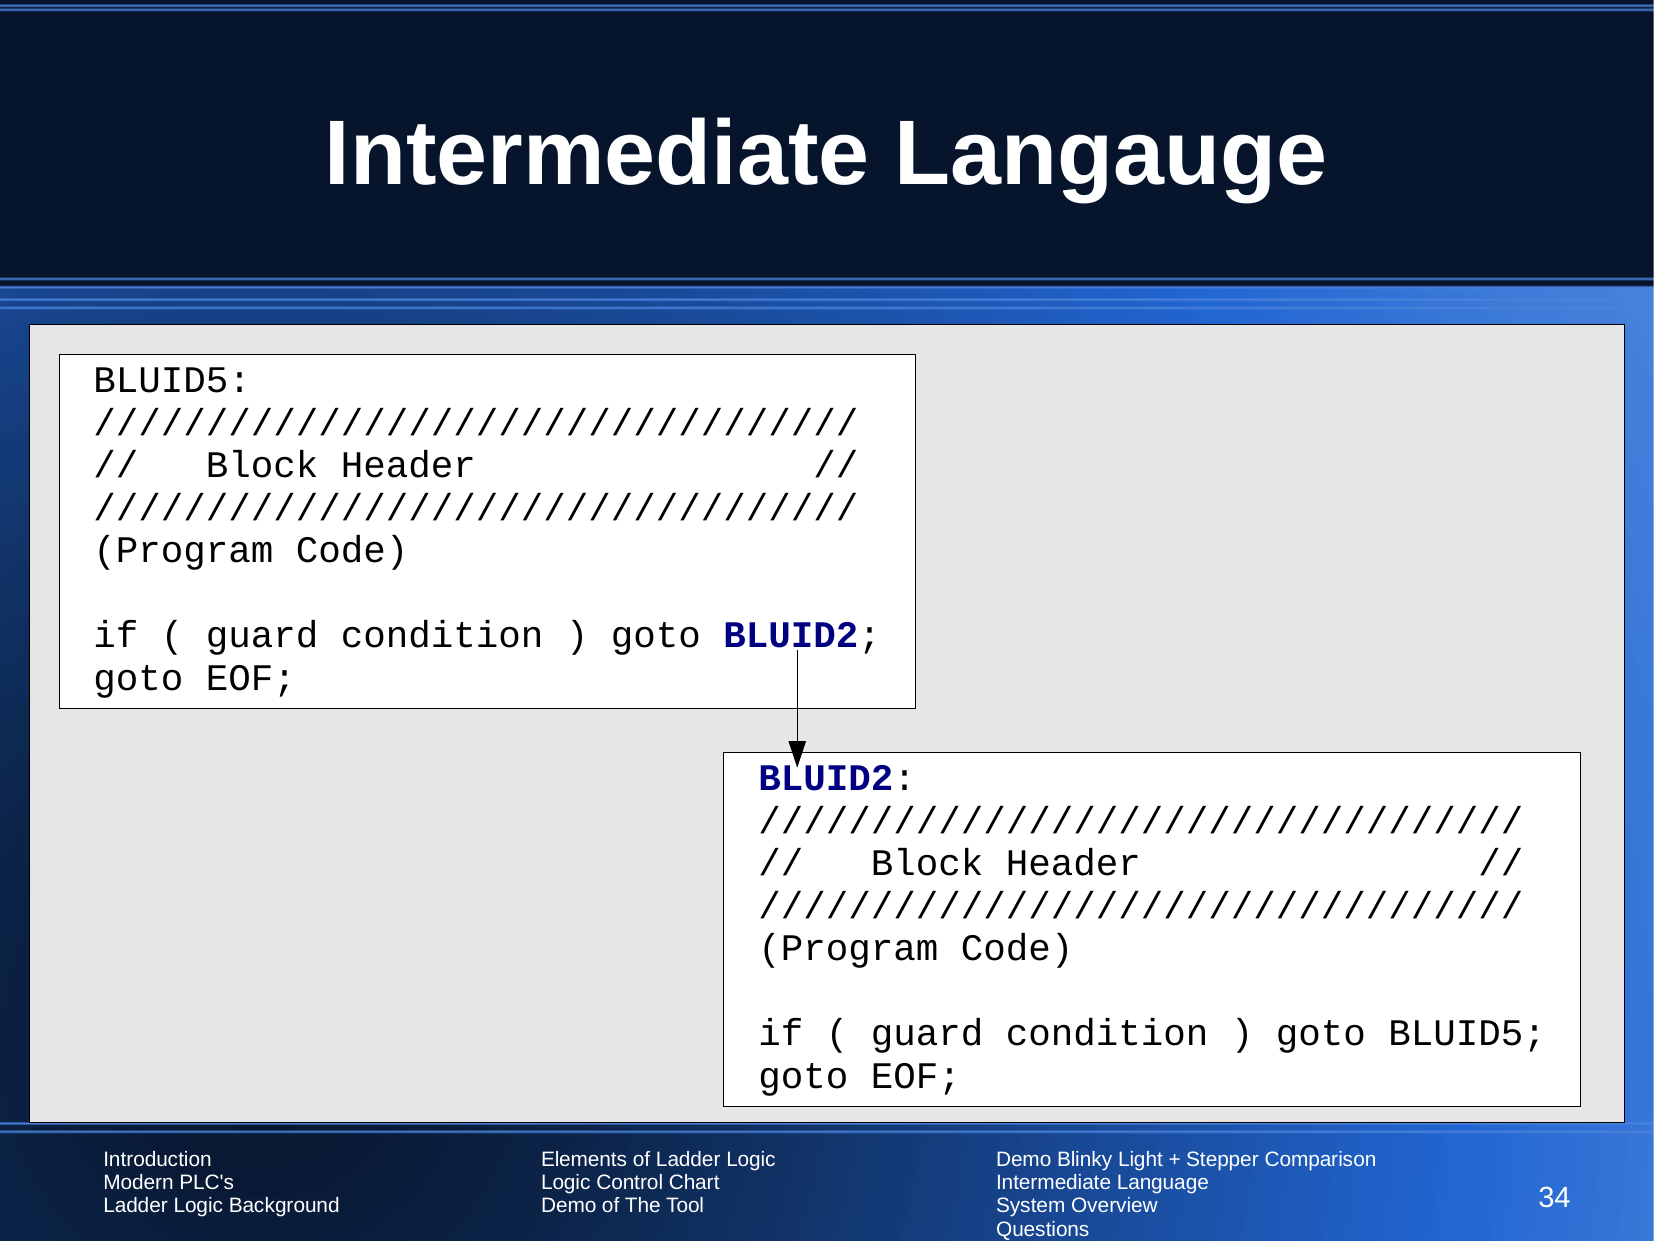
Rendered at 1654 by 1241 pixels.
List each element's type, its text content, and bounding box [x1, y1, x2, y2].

text_box BLUID2: ////////////////////////////////// // Block Header // ////////////////////////////////// (Program Code) if ( guard condition ) goto BLUID5; goto EOF; [723, 752, 1581, 1107]
picture [0, 0, 1654, 1241]
text_box [29, 324, 1625, 1123]
title Intermediate Langauge [82, 49, 1571, 257]
text_box BLUID5: ////////////////////////////////// // Block Header // ////////////////////////////////// (Program Code) if ( guard condition ) goto BLUID2; goto EOF; [59, 354, 916, 709]
